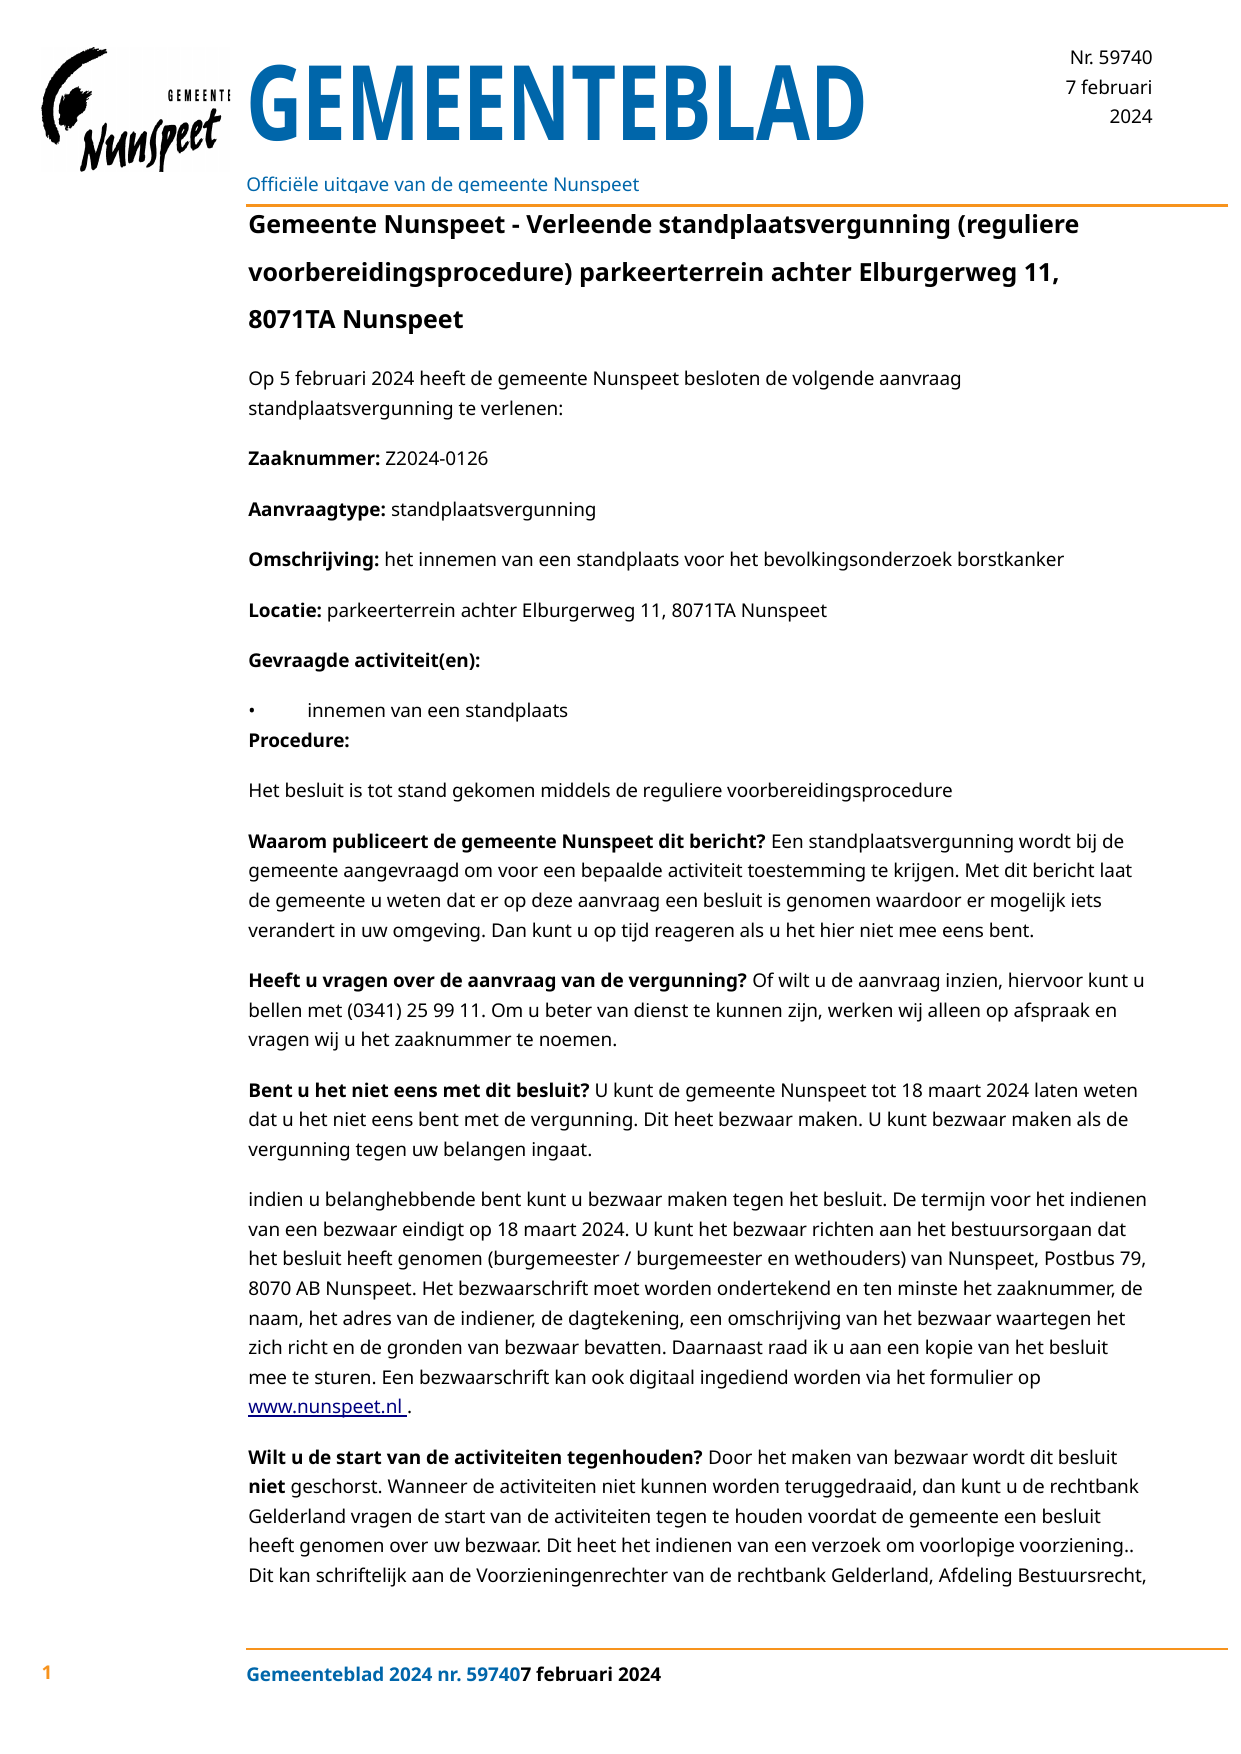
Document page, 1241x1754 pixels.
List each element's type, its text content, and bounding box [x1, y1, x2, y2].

text Omschrijving: het innemen van een standplaats voor het bevolkingsonderzoek borstkanker [248, 546, 1152, 572]
text Op 5 februari 2024 heeft de gemeente Nunspeet besloten de volgende aanvraag standplaatsvergunning te verlenen: [248, 366, 1152, 421]
list innemen van een standplaats [248, 698, 1152, 723]
text Procedure: [248, 727, 1152, 753]
text Zaaknummer: Z2024-0126 [248, 446, 1152, 471]
text Bent u het niet eens met dit besluit? U kunt de gemeente Nunspeet tot 18 maart 2024 laten weten dat u het niet eens bent met de vergunning. Dit heet bezwaar maken. U kunt bezwaar maken als de vergunning tegen uw belangen ingaat. [248, 1077, 1152, 1162]
text Heeft u vragen over de aanvraag van de vergunning? Of wilt u de aanvraag inzien, hiervoor kunt u bellen met (0341) 25 99 11. Om u beter van dienst te kunnen zijn, werken wij alleen op afspraak en vragen wij u het zaaknummer te noemen. [248, 967, 1152, 1052]
text Het besluit is tot stand gekomen middels de reguliere voorbereidingsprocedure [248, 778, 1152, 803]
text Gevraagde activiteit(en): [248, 647, 1152, 673]
text indien u belanghebbende bent kunt u bezwaar maken tegen het besluit. De termijn voor het indienen van een bezwaar eindigt op 18 maart 2024. U kunt het bezwaar richten aan het bestuursorgaan dat het besluit heeft genomen (burgemeester / burgemeester en wethouders) van Nunspeet, Postbus 79, 8070 AB Nunspeet. Het bezwaarschrift moet worden ondertekend en ten minste het zaaknummer, de naam, het adres van de indiener, de dagtekening, een omschrijving van het bezwaar waartegen het zich richt en de gronden van bezwaar bevatten. Daarnaast raad ik u aan een kopie van het besluit mee te sturen. Een bezwaarschrift kan ook digitaal ingediend worden via het formulier op www.nunspeet.nl . [248, 1186, 1152, 1419]
text Wilt u de start van de activiteiten tegenhouden? Door het maken van bezwaar wordt dit besluit niet geschorst. Wanneer de activiteiten niet kunnen worden teruggedraaid, dan kunt u de rechtbank Gelderland vragen de start van de activiteiten tegen te houden voordat de gemeente een besluit heeft genomen over uw bezwaar. Dit heet het indienen van een verzoek om voorlopige voorziening.. Dit kan schriftelijk aan de Voorzieningenrechter van de rechtbank Gelderland, Afdeling Bestuursrecht, [248, 1444, 1152, 1588]
text Waarom publiceert de gemeente Nunspeet dit bericht? Een standplaatsvergunning wordt bij de gemeente aangevraagd om voor een bepaalde activiteit toestemming te krijgen. Met dit bericht laat de gemeente u weten dat er op deze aanvraag een besluit is genomen waardoor er mogelijk iets verandert in uw omgeving. Dan kunt u op tijd reageren als u het hier niet mee eens bent. [248, 828, 1152, 942]
text Locatie: parkeerterrein achter Elburgerweg 11, 8071TA Nunspeet [248, 597, 1152, 622]
text Aanvraagtype: standplaatsvergunning [248, 496, 1152, 522]
text Gemeente Nunspeet - Verleende standplaatsvergunning (reguliere voorbereidingsprocedure) parkeerterrein achter Elburgerweg 11, 8071TA Nunspeet [248, 207, 1152, 336]
picture [41, 47, 231, 172]
